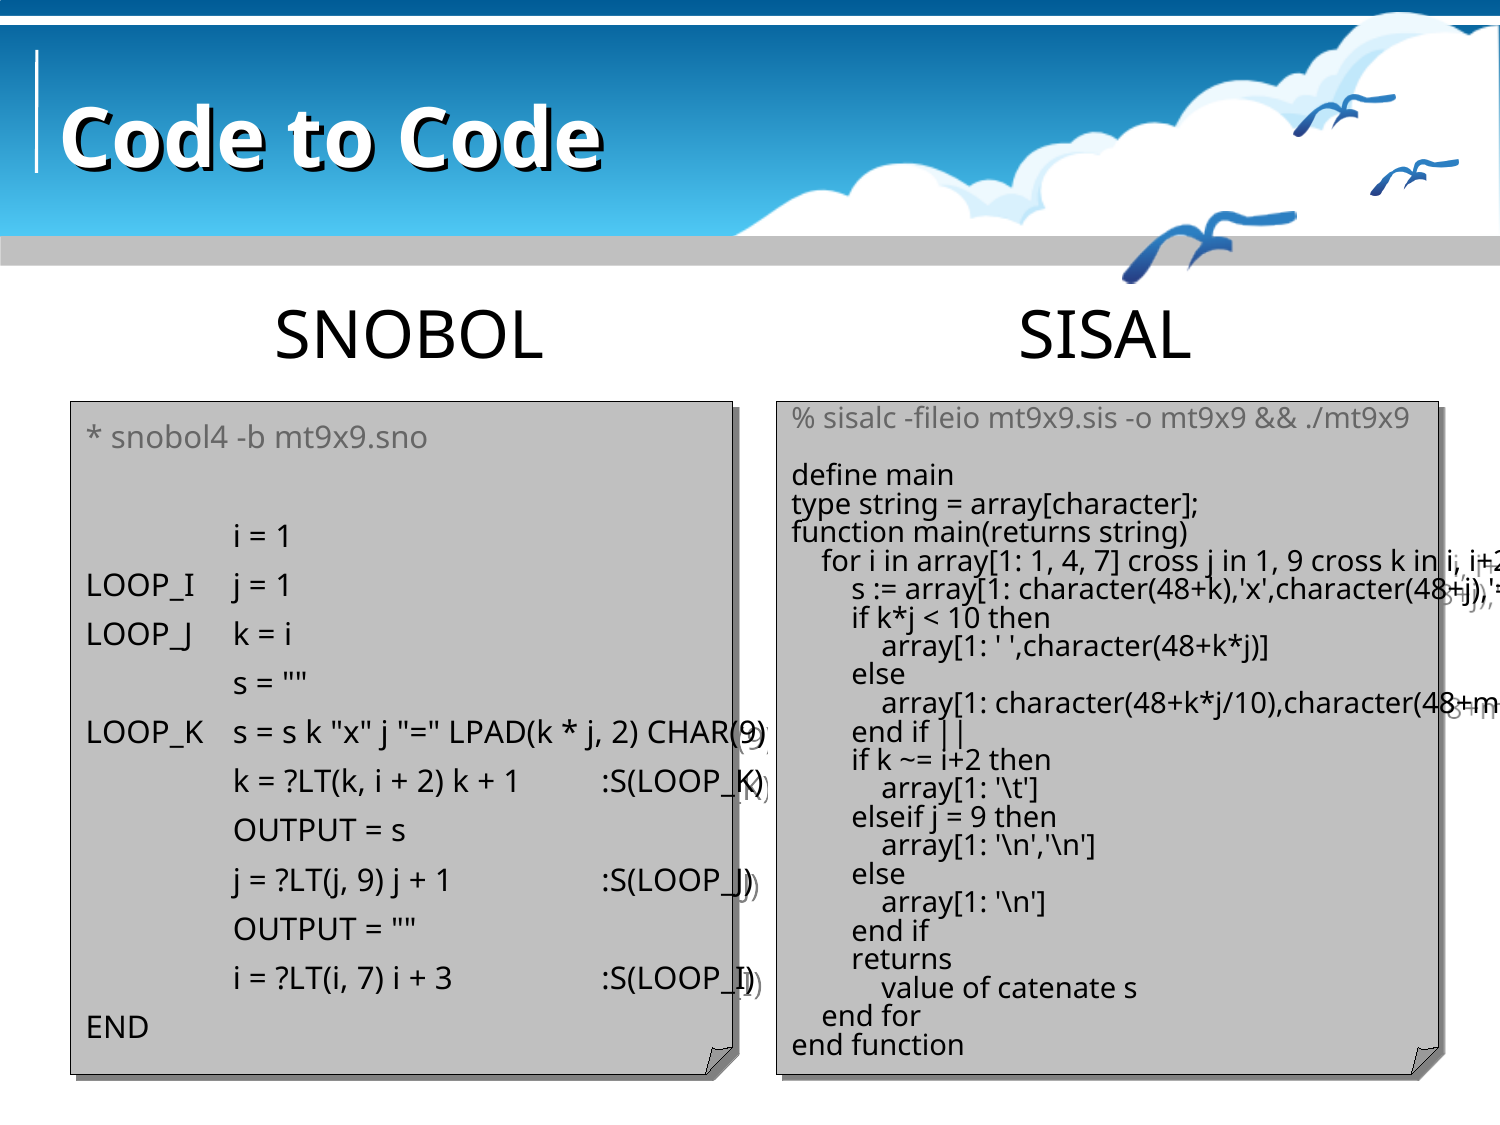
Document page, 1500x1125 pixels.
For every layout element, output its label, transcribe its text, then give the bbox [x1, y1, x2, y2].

text_box SISAL [1003, 283, 1247, 388]
text_box * snobol4 -b mt9x9.sno i = 1 LOOP_I j = 1 LOOP_J k = i s = "" LOOP_K s = s k "x" j "=" LPAD(k * j, 2) CHAR(9) k = ?LT(k, i + 2) k + 1 :S(LOOP_K) OUTPUT = s j = ?LT(j, 9) j + 1 :S(LOOP_J) OUTPUT = "" i = ?LT(i, 7) i + 3 :S(LOOP_I) END [70, 401, 733, 1075]
text_box SNOBOL [259, 283, 597, 388]
text_box % sisalc -fileio mt9x9.sis -o mt9x9 && ./mt9x9 define main type string = array[character]; function main(returns string) for i in array[1: 1, 4, 7] cross j in 1, 9 cross k in i, i+2 s := array[1: character(48+k),'x',character(48+j),'='] || if k*j < 10 then array[1: ' ',character(48+k*j)] else array[1: character(48+k*j/10),character(48+mod(k*j,10))] end if || if k ~= i+2 then array[1: '\t'] elseif j = 9 then array[1: '\n','\n'] else array[1: '\n'] end if returns value of catenate s end for end function [776, 401, 1439, 1075]
picture [730, 12, 1500, 284]
title Code to Code [59, 86, 1465, 186]
